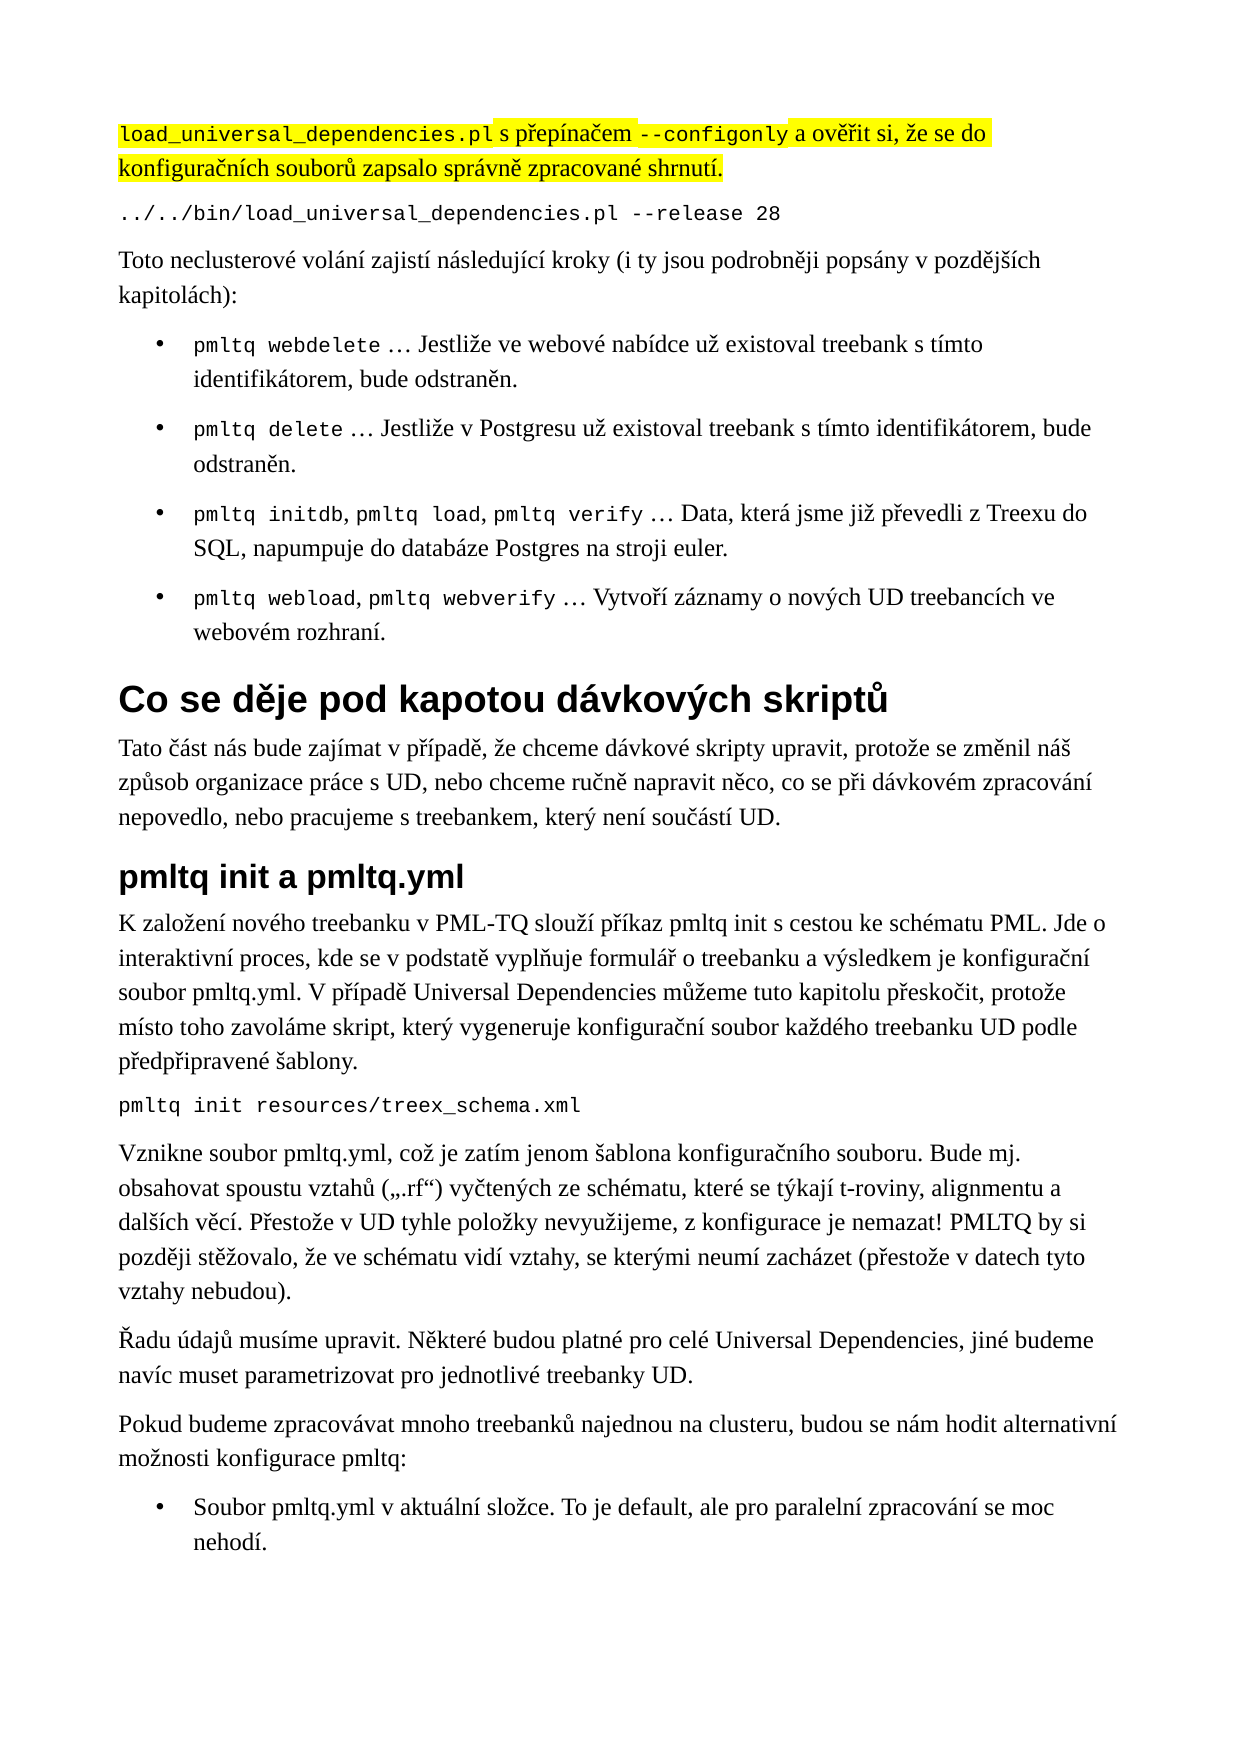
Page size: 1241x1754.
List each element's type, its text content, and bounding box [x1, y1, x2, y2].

subtitle Co se děje pod kapotou dávkových skriptů [118, 677, 1122, 721]
list pmltq webload, pmltq webverify … Vytvoří záznamy o nových UD treebancích ve webovém rozhraní. [156, 582, 1122, 646]
list pmltq delete … Jestliže v Postgresu už existoval treebank s tímto identifikátorem, bude odstraněn. [156, 413, 1122, 477]
list pmltq webdelete … Jestliže ve webové nabídce už existoval treebank s tímto identifikátorem, bude odstraněn. [156, 329, 1122, 393]
text Řadu údajů musíme upravit. Některé budou platné pro celé Universal Dependencies, jiné budeme navíc muset parametrizovat pro jednotlivé treebanky UD. [118, 1325, 1122, 1388]
text pmltq init resources/treex_schema.xml [118, 1095, 1122, 1119]
text Tato část nás bude zajímat v případě, že chceme dávkové skripty upravit, protože se změnil náš způsob organizace práce s UD, nebo chceme ručně napravit něco, co se při dávkovém zpracování nepovedlo, nebo pracujeme s treebankem, který není součástí UD. [118, 733, 1122, 831]
list Soubor pmltq.yml v aktuální složce. To je default, ale pro paralelní zpracování se moc nehodí. [156, 1492, 1122, 1556]
text Toto neclusterové volání zajistí následující kroky (i ty jsou podrobněji popsány v pozdějších kapitolách): [118, 245, 1122, 309]
text load_universal_dependencies.pl s přepínačem --configonly a ověřit si, že se do konfiguračních souborů zapsalo správně zpracované shrnutí. [118, 118, 1122, 182]
list pmltq initdb, pmltq load, pmltq verify … Data, která jsme již převedli z Treexu do SQL, napumpuje do databáze Postgres na stroji euler. [156, 498, 1122, 562]
text K založení nového treebanku v PML-TQ slouží příkaz pmltq init s cestou ke schématu PML. Jde o interaktivní proces, kde se v podstatě vyplňuje formulář o treebanku a výsledkem je konfigurační soubor pmltq.yml. V případě Universal Dependencies můžeme tuto kapitolu přeskočit, protože místo toho zavoláme skript, který vygeneruje konfigurační soubor každého treebanku UD podle předpřipravené šablony. [118, 908, 1122, 1075]
subtitle pmltq init a pmltq.yml [118, 857, 1122, 896]
text Vznikne soubor pmltq.yml, což je zatím jenom šablona konfiguračního souboru. Bude mj. obsahovat spoustu vztahů („.rf“) vyčtených ze schématu, které se týkají t-roviny, alignmentu a dalších věcí. Přestože v UD tyhle položky nevyužijeme, z konfigurace je nemazat! PMLTQ by si později stěžovalo, že ve schématu vidí vztahy, se kterými neumí zacházet (přestože v datech tyto vztahy nebudou). [118, 1138, 1122, 1305]
text ../../bin/load_universal_dependencies.pl --release 28 [118, 202, 1122, 226]
text Pokud budeme zpracovávat mnoho treebanků najednou na clusteru, budou se nám hodit alternativní možnosti konfigurace pmltq: [118, 1409, 1122, 1472]
